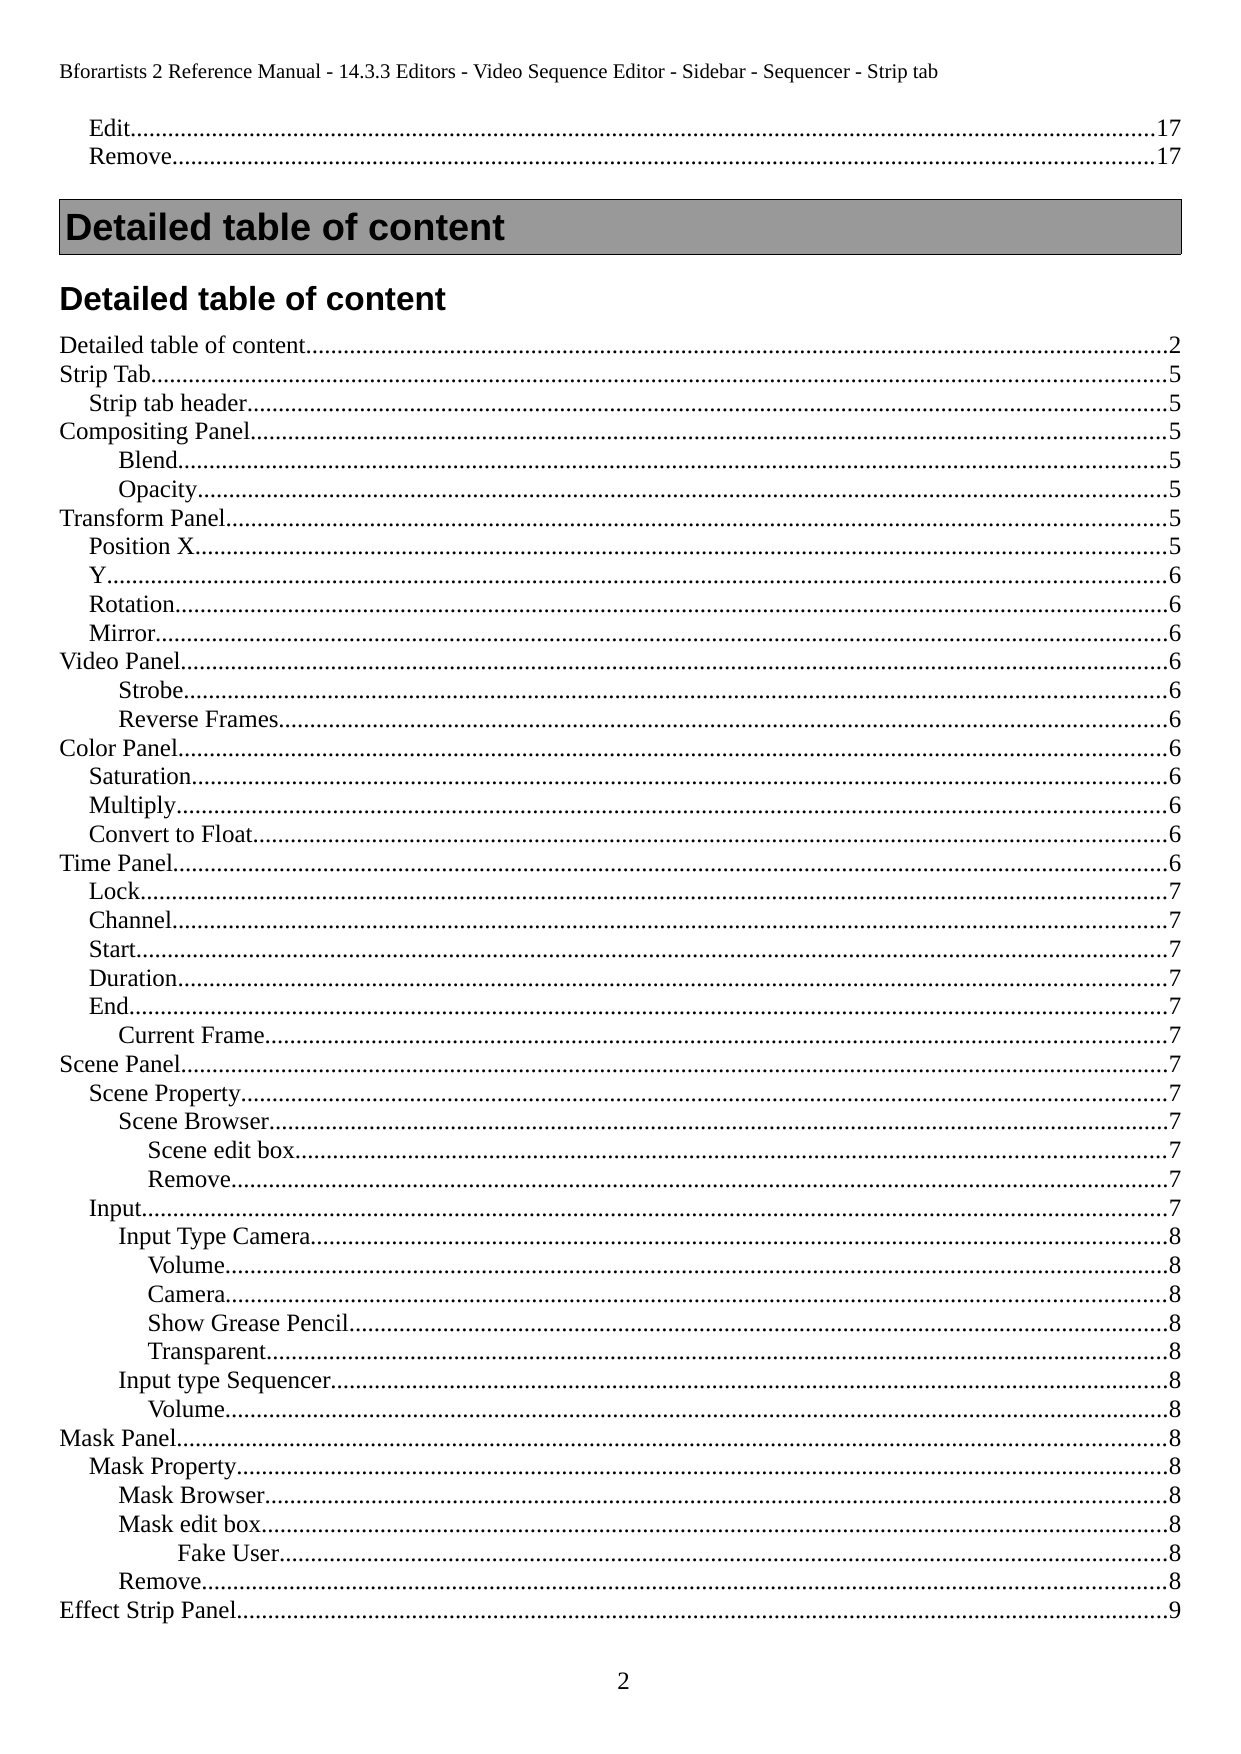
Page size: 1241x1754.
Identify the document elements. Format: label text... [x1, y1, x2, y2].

text Saturation 6 [88, 761, 1181, 790]
text Time Panel 6 [59, 848, 1181, 876]
text Scene Browser 7 [118, 1106, 1181, 1135]
text Volume 8 [147, 1250, 1181, 1279]
text Multiply 6 [88, 790, 1181, 819]
text Convert to Float 6 [88, 819, 1181, 848]
text Scene edit box 7 [147, 1135, 1181, 1164]
text Fake User 8 [177, 1538, 1181, 1566]
text Camera 8 [147, 1279, 1181, 1308]
text Input type Sequencer 8 [118, 1365, 1181, 1394]
text Reverse Frames 6 [118, 704, 1181, 733]
text Position X 5 [88, 531, 1181, 560]
text Transparent 8 [147, 1336, 1181, 1365]
text Mask Browser 8 [118, 1480, 1181, 1509]
text Scene Panel 7 [59, 1049, 1181, 1078]
text Remove 17 [88, 141, 1181, 170]
text Current Frame 7 [118, 1020, 1181, 1049]
text Detailed table of content 2 [59, 330, 1181, 359]
text Video Panel 6 [59, 646, 1181, 675]
text Start 7 [88, 934, 1181, 963]
text Scene Property 7 [88, 1078, 1181, 1106]
text Mask edit box 8 [118, 1509, 1181, 1538]
text Mask Panel 8 [59, 1423, 1181, 1451]
text Mask Property 8 [88, 1451, 1181, 1480]
text Compositing Panel 5 [59, 416, 1181, 445]
text Opacity 5 [118, 474, 1181, 503]
text Remove 8 [118, 1566, 1181, 1595]
text Input 7 [88, 1193, 1181, 1221]
text Show Grease Pencil 8 [147, 1308, 1181, 1336]
text End 7 [88, 991, 1181, 1020]
text Channel 7 [88, 905, 1181, 934]
table_header Detailed table of content [60, 200, 1181, 254]
text Strip tab header 5 [88, 388, 1181, 416]
text Mirror 6 [88, 618, 1181, 646]
text Strip Tab 5 [59, 359, 1181, 388]
text Duration 7 [88, 963, 1181, 991]
text Transform Panel 5 [59, 503, 1181, 531]
text Strobe 6 [118, 675, 1181, 704]
text Edit 17 [88, 113, 1181, 141]
text Lock 7 [88, 876, 1181, 905]
text Remove 7 [147, 1164, 1181, 1193]
text Blend 5 [118, 445, 1181, 474]
text Rotation 6 [88, 589, 1181, 618]
text Y 6 [88, 560, 1181, 589]
text Volume 8 [147, 1394, 1181, 1423]
text Input Type Camera 8 [118, 1221, 1181, 1250]
text Color Panel 6 [59, 733, 1181, 761]
text Effect Strip Panel 9 [59, 1595, 1181, 1624]
subtitle Detailed table of content [59, 279, 1181, 318]
